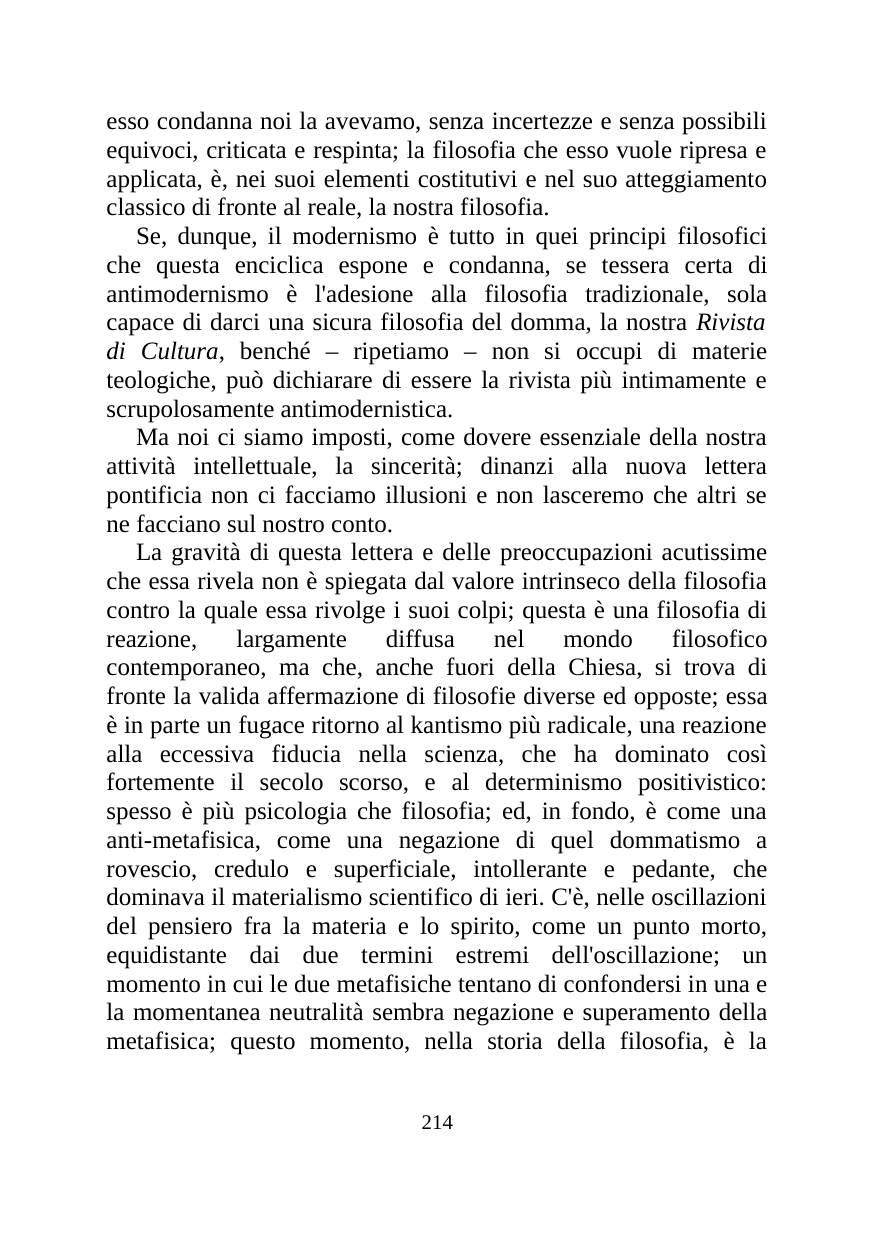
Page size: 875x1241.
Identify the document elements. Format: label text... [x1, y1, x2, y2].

text La gravità di questa lettera e delle preoccupazioni acutissime che essa rivela non è spiegata dal valore intrinseco della filosofia contro la quale essa rivolge i suoi colpi; questa è una filosofia di reazione, largamente diffusa nel mondo filosofico contemporaneo, ma che, anche fuori della Chiesa, si trova di fronte la valida affermazione di filosofie diverse ed opposte; essa è in parte un fugace ritorno al kantismo più radicale, una reazione alla eccessiva fiducia nella scienza, che ha dominato così fortemente il secolo scorso, e al determinismo positivistico: spesso è più psicologia che filosofia; ed, in fondo, è come una anti-metafisica, come una negazione di quel dommatismo a rovescio, credulo e superficiale, intollerante e pedante, che dominava il materialismo scientifico di ieri. C'è, nelle oscillazioni del pensiero fra la materia e lo spirito, come un punto morto, equidistante dai due termini estremi dell'oscillazione; un momento in cui le due metafisiche tentano di confondersi in una e la momentanea neutralità sembra negazione e superamento della metafisica; questo momento, nella storia della filosofia, è la [106, 537, 768, 1055]
text esso condanna noi la avevamo, senza incertezze e senza possibili equivoci, criticata e respinta; la filosofia che esso vuole ripresa e applicata, è, nei suoi elementi costitutivi e nel suo atteggiamento classico di fronte al reale, la nostra filosofia. [106, 106, 768, 221]
text Se, dunque, il modernismo è tutto in quei principi filosofici che questa enciclica espone e condanna, se tessera certa di antimodernismo è l'adesione alla filosofia tradizionale, sola capace di darci una sicura filosofia del domma, la nostra Rivista di Cultura, benché – ripetiamo – non si occupi di materie teologiche, può dichiarare di essere la rivista più intimamente e scrupolosamente antimodernistica. [106, 221, 768, 422]
text Ma noi ci siamo imposti, come dovere essenziale della nostra attività intellettuale, la sincerità; dinanzi alla nuova lettera pontificia non ci facciamo illusioni e non lasceremo che altri se ne facciano sul nostro conto. [106, 422, 768, 537]
